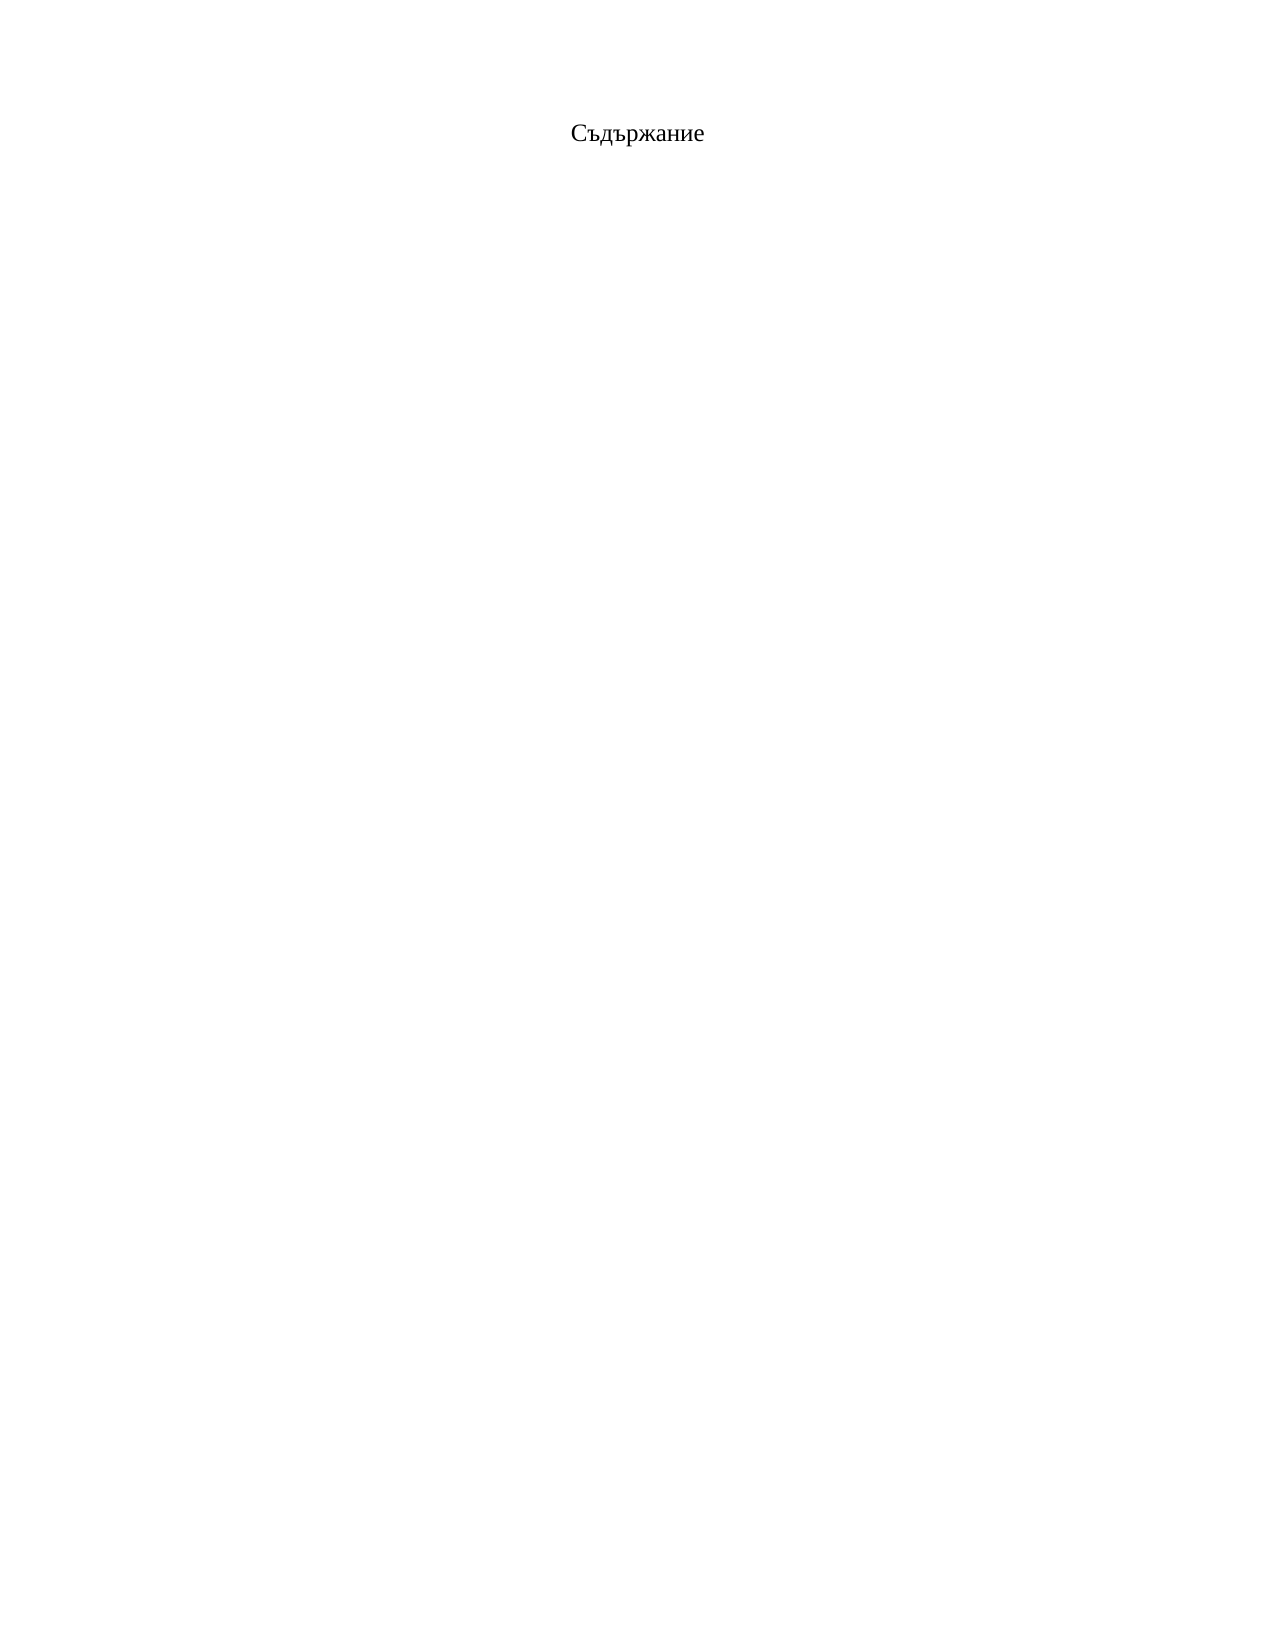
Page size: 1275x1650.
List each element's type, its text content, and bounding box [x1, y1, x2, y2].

text Съдържание [118, 118, 1157, 147]
